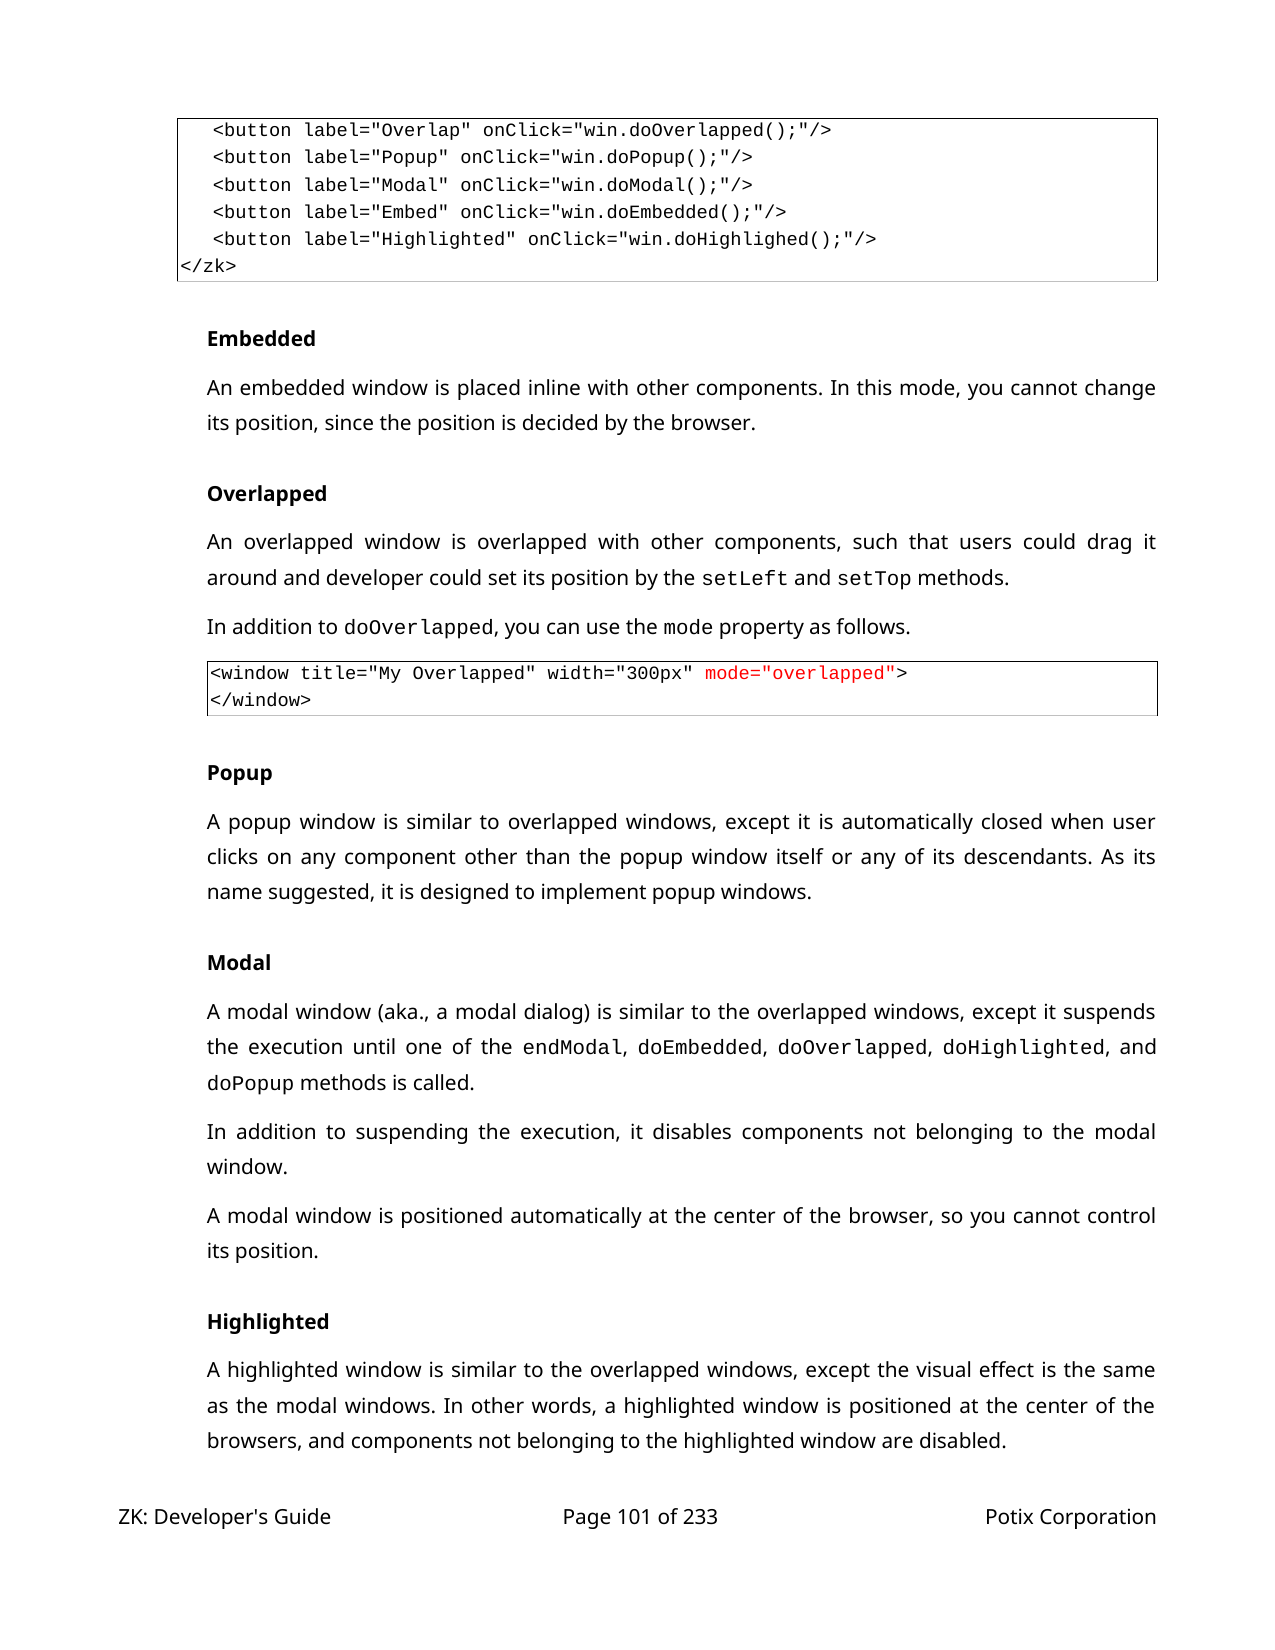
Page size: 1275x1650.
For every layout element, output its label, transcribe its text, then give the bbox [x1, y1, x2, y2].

text In addition to doOverlapped, you can use the mode property as follows. [207, 612, 1157, 640]
text <button label="Overlap" onClick="win.doOverlapped();"/> [178, 119, 1157, 142]
subtitle Popup [207, 758, 1157, 786]
subtitle Highlighted [207, 1307, 1157, 1335]
text <button label="Highlighted" onClick="win.doHighlighed();"/> [178, 227, 1157, 251]
subtitle Modal [207, 948, 1157, 976]
subtitle Overlapped [207, 479, 1157, 507]
text A modal window (aka., a modal dialog) is similar to the overlapped windows, except it suspends the execution until one of the endModal, doEmbedded, doOverlapped, doHighlighted, and doPopup methods is called. [207, 997, 1157, 1096]
text In addition to suspending the execution, it disables components not belonging to the modal window. [207, 1117, 1157, 1180]
text <button label="Embed" onClick="win.doEmbedded();"/> [178, 200, 1157, 224]
text A highlighted window is similar to the overlapped windows, except the visual effect is the same as the modal windows. In other words, a highlighted window is positioned at the center of the browsers, and components not belonging to the highlighted window are disabled. [207, 1356, 1157, 1454]
text </window> [208, 688, 1157, 715]
text <button label="Modal" onClick="win.doModal();"/> [178, 172, 1157, 197]
text A popup window is similar to overlapped windows, except it is automatically closed when user clicks on any component other than the popup window itself or any of its descendants. As its name suggested, it is designed to implement popup windows. [207, 807, 1157, 906]
text <window title="My Overlapped" width="300px" mode="overlapped"> [208, 662, 1157, 685]
text </zk> [178, 254, 1157, 281]
text An embedded window is placed inline with other components. In this mode, you cannot change its position, since the position is decided by the browser. [207, 373, 1157, 436]
text A modal window is positioned automatically at the center of the browser, so you cannot control its position. [207, 1201, 1157, 1264]
text <button label="Popup" onClick="win.doPopup();"/> [178, 145, 1157, 169]
text An overlapped window is overlapped with other components, such that users could drag it around and developer could set its position by the setLeft and setTop methods. [207, 527, 1157, 591]
subtitle Embedded [207, 324, 1157, 352]
